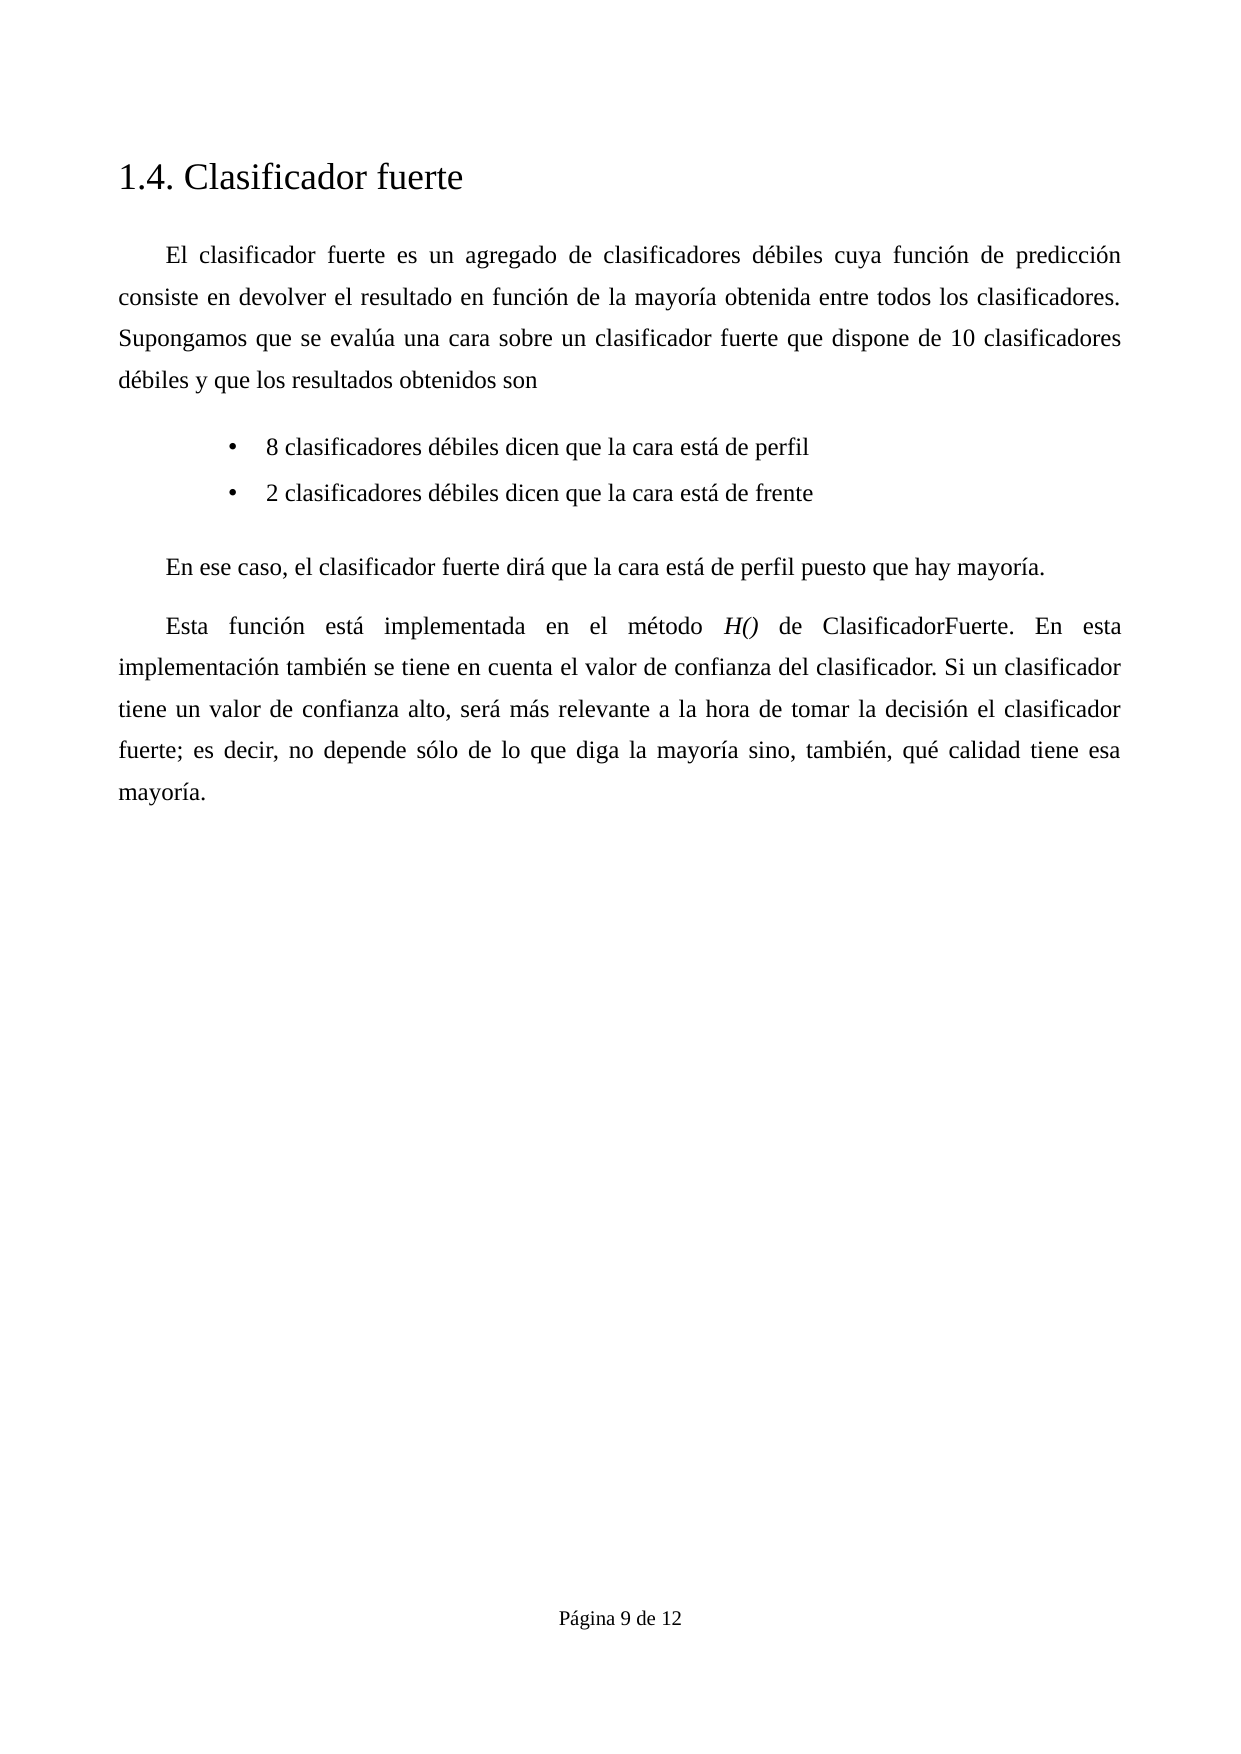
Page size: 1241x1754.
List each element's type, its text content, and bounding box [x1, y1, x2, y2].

text El clasificador fuerte es un agregado de clasificadores débiles cuya función de predicción consiste en devolver el resultado en función de la mayoría obtenida entre todos los clasificadores. Supongamos que se evalúa una cara sobre un clasificador fuerte que dispone de 10 clasificadores débiles y que los resultados obtenidos son [118, 231, 1122, 396]
text Esta función está implementada en el método H() de ClasificadorFuerte. En esta implementación también se tiene en cuenta el valor de confianza del clasificador. Si un clasificador tiene un valor de confianza alto, será más relevante a la hora de tomar la decisión el clasificador fuerte; es decir, no depende sólo de lo que diga la mayoría sino, también, qué calidad tiene esa mayoría. [118, 601, 1122, 808]
list 2 clasificadores débiles dicen que la cara está de frente [228, 478, 1122, 507]
subtitle 1.4. Clasificador fuerte [118, 155, 1122, 198]
text En ese caso, el clasificador fuerte dirá que la cara está de perfil puesto que hay mayoría. [118, 542, 1122, 584]
list 8 clasificadores débiles dicen que la cara está de perfil [228, 432, 1122, 461]
